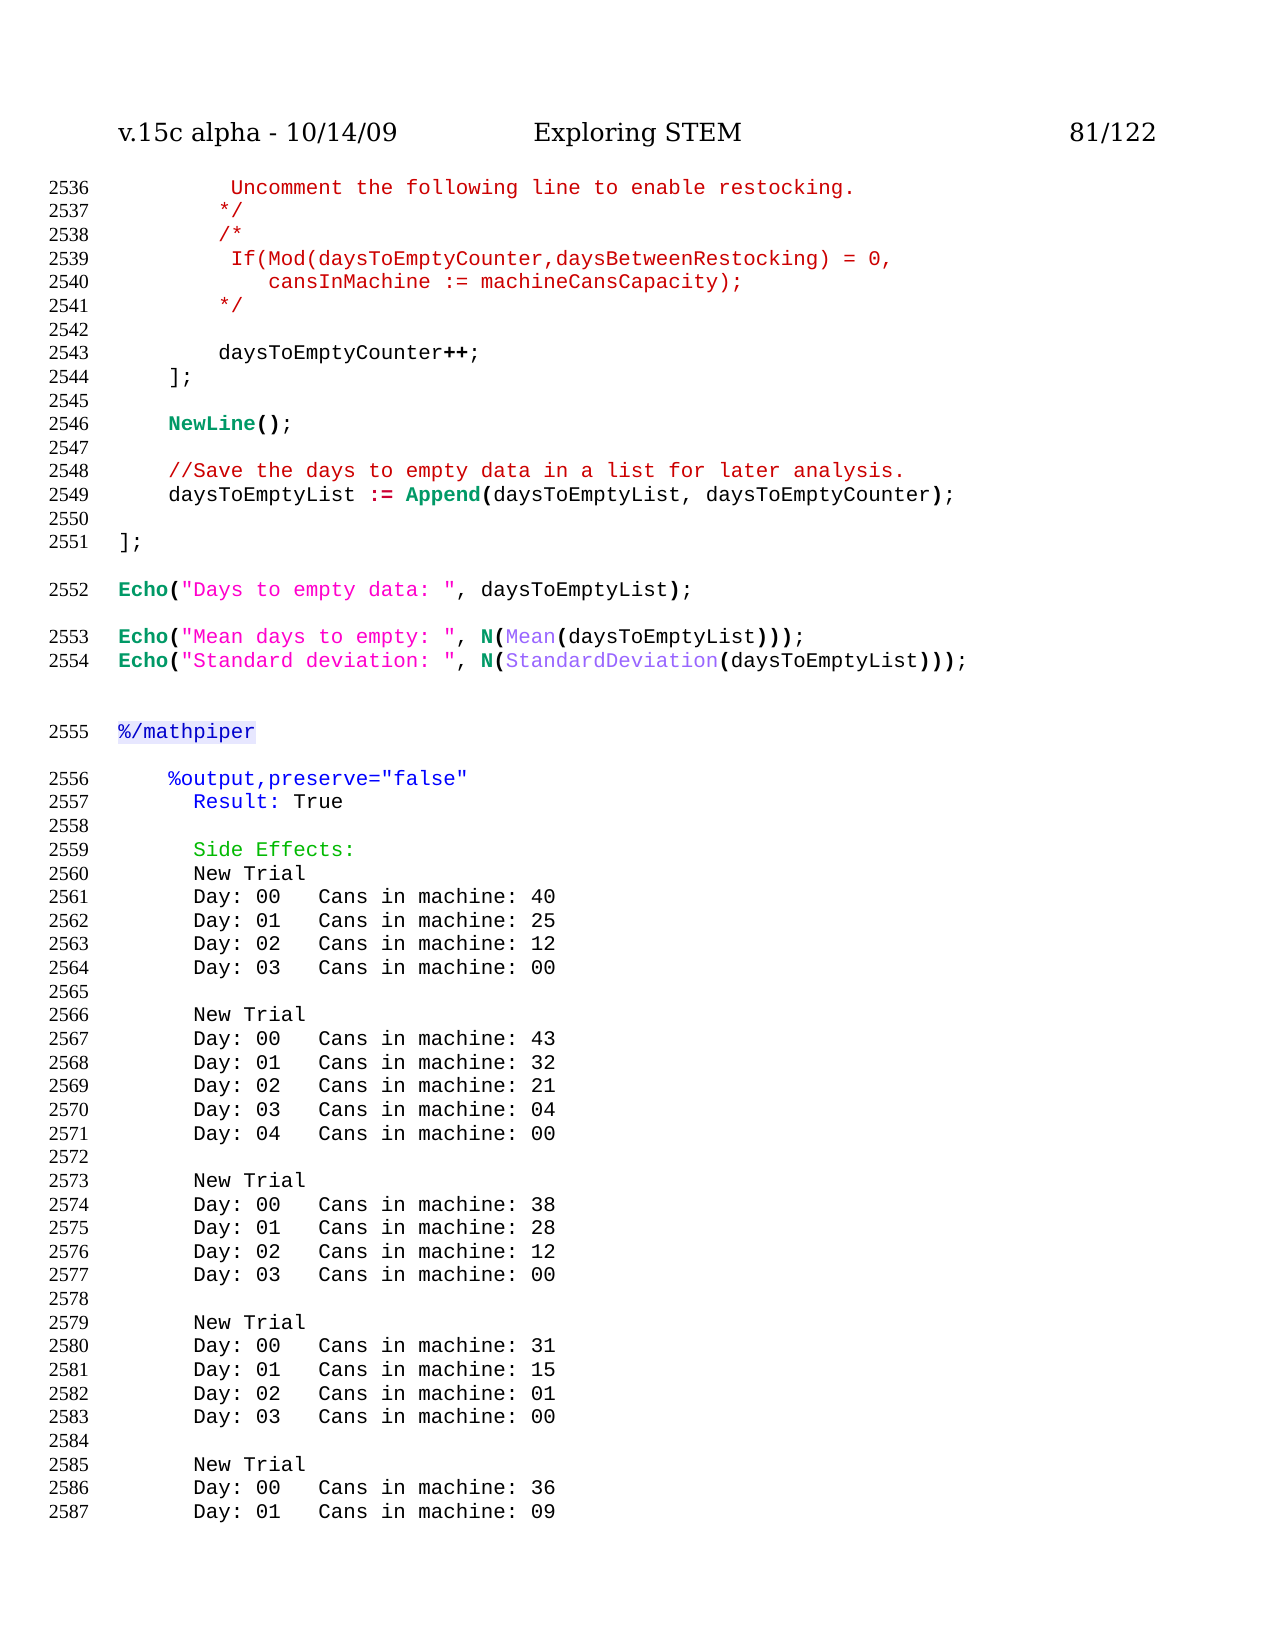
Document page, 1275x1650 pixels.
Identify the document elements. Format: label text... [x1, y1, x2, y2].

text Day: 01 Cans in machine: 32 [118, 1052, 1157, 1075]
text NewLine(); [118, 413, 1157, 437]
text Day: 01 Cans in machine: 15 [118, 1359, 1157, 1383]
text Echo("Standard deviation: ", N(StandardDeviation(daysToEmptyList))); [118, 650, 1157, 673]
text Day: 04 Cans in machine: 00 [118, 1123, 1157, 1146]
text /* [118, 224, 1157, 248]
text Side Effects: [118, 839, 1157, 862]
text If(Mod(daysToEmptyCounter,daysBetweenRestocking) = 0, [118, 248, 1157, 271]
text Echo("Mean days to empty: ", N(Mean(daysToEmptyList))); [118, 626, 1157, 650]
text cansInMachine := machineCansCapacity); [118, 271, 1157, 295]
text Day: 01 Cans in machine: 25 [118, 910, 1157, 933]
text Day: 02 Cans in machine: 12 [118, 933, 1157, 957]
text daysToEmptyCounter++; [118, 342, 1157, 366]
text Echo("Days to empty data: ", daysToEmptyList); [118, 579, 1157, 602]
text Day: 00 Cans in machine: 38 [118, 1193, 1157, 1217]
text New Trial [118, 1170, 1157, 1193]
text */ [118, 200, 1157, 224]
text Day: 01 Cans in machine: 28 [118, 1217, 1157, 1241]
text New Trial [118, 1312, 1157, 1335]
text Day: 02 Cans in machine: 21 [118, 1075, 1157, 1099]
text %/mathpiper [118, 721, 1157, 744]
text Day: 00 Cans in machine: 43 [118, 1028, 1157, 1052]
text Day: 03 Cans in machine: 00 [118, 957, 1157, 981]
text daysToEmptyList := Append(daysToEmptyList, daysToEmptyCounter); [118, 484, 1157, 508]
text ]; [118, 531, 1157, 555]
text Day: 02 Cans in machine: 01 [118, 1383, 1157, 1406]
text */ [118, 295, 1157, 319]
text Day: 03 Cans in machine: 00 [118, 1264, 1157, 1288]
text ]; [118, 366, 1157, 389]
text Day: 02 Cans in machine: 12 [118, 1241, 1157, 1264]
text Day: 01 Cans in machine: 09 [118, 1501, 1157, 1524]
text Uncomment the following line to enable restocking. [118, 177, 1157, 200]
text Day: 00 Cans in machine: 31 [118, 1335, 1157, 1359]
text Day: 03 Cans in machine: 04 [118, 1099, 1157, 1123]
text New Trial [118, 1004, 1157, 1028]
text Day: 00 Cans in machine: 36 [118, 1477, 1157, 1501]
text Day: 00 Cans in machine: 40 [118, 886, 1157, 910]
text Day: 03 Cans in machine: 00 [118, 1406, 1157, 1430]
text Result: True [118, 792, 1157, 815]
text %output,preserve="false" [118, 768, 1157, 792]
text New Trial [118, 1454, 1157, 1477]
text New Trial [118, 862, 1157, 886]
text //Save the days to empty data in a list for later analysis. [118, 461, 1157, 484]
